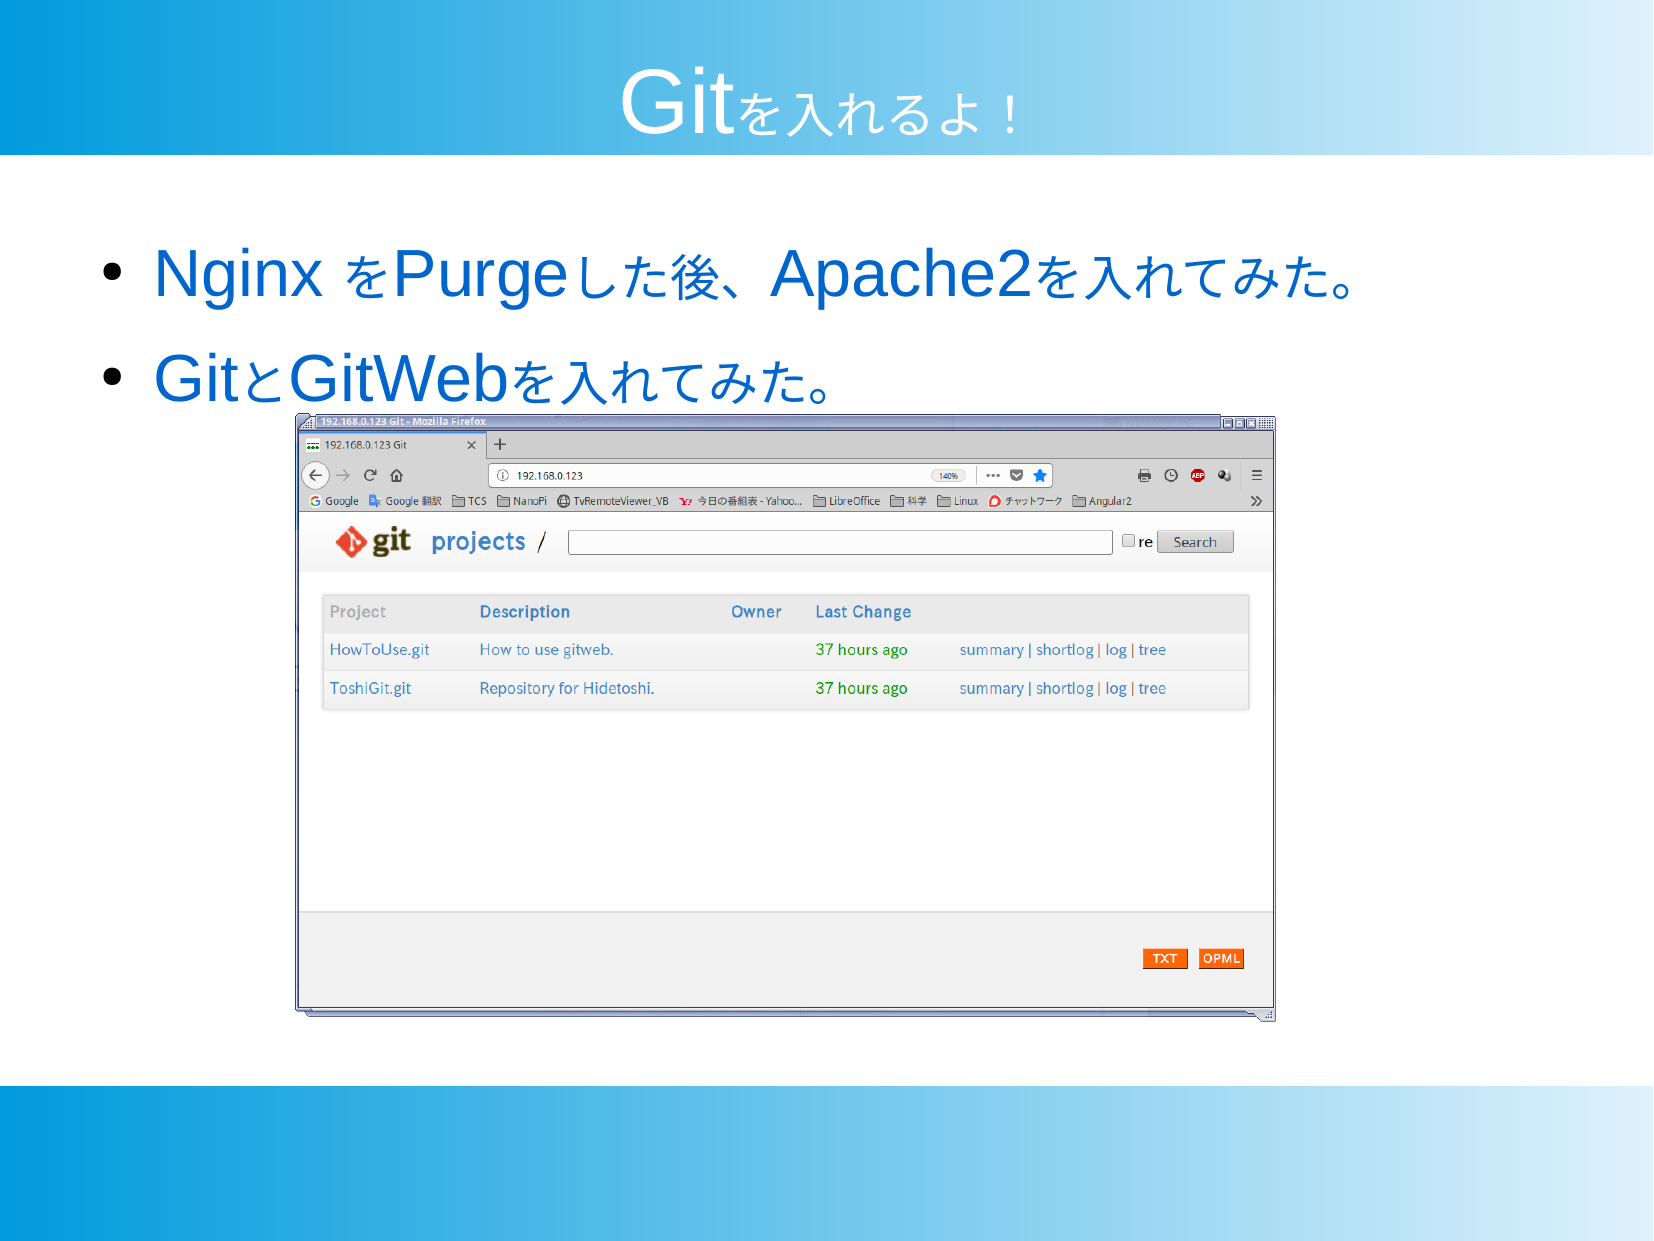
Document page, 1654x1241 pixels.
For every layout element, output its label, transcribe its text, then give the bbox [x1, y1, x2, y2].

title Gitを入れるよ！ [82, 49, 1571, 155]
list Nginx をPurgeした後、Apache2を入れてみた。 GitとGitWebを入れてみた。 [82, 236, 1571, 956]
picture [295, 413, 1276, 1022]
